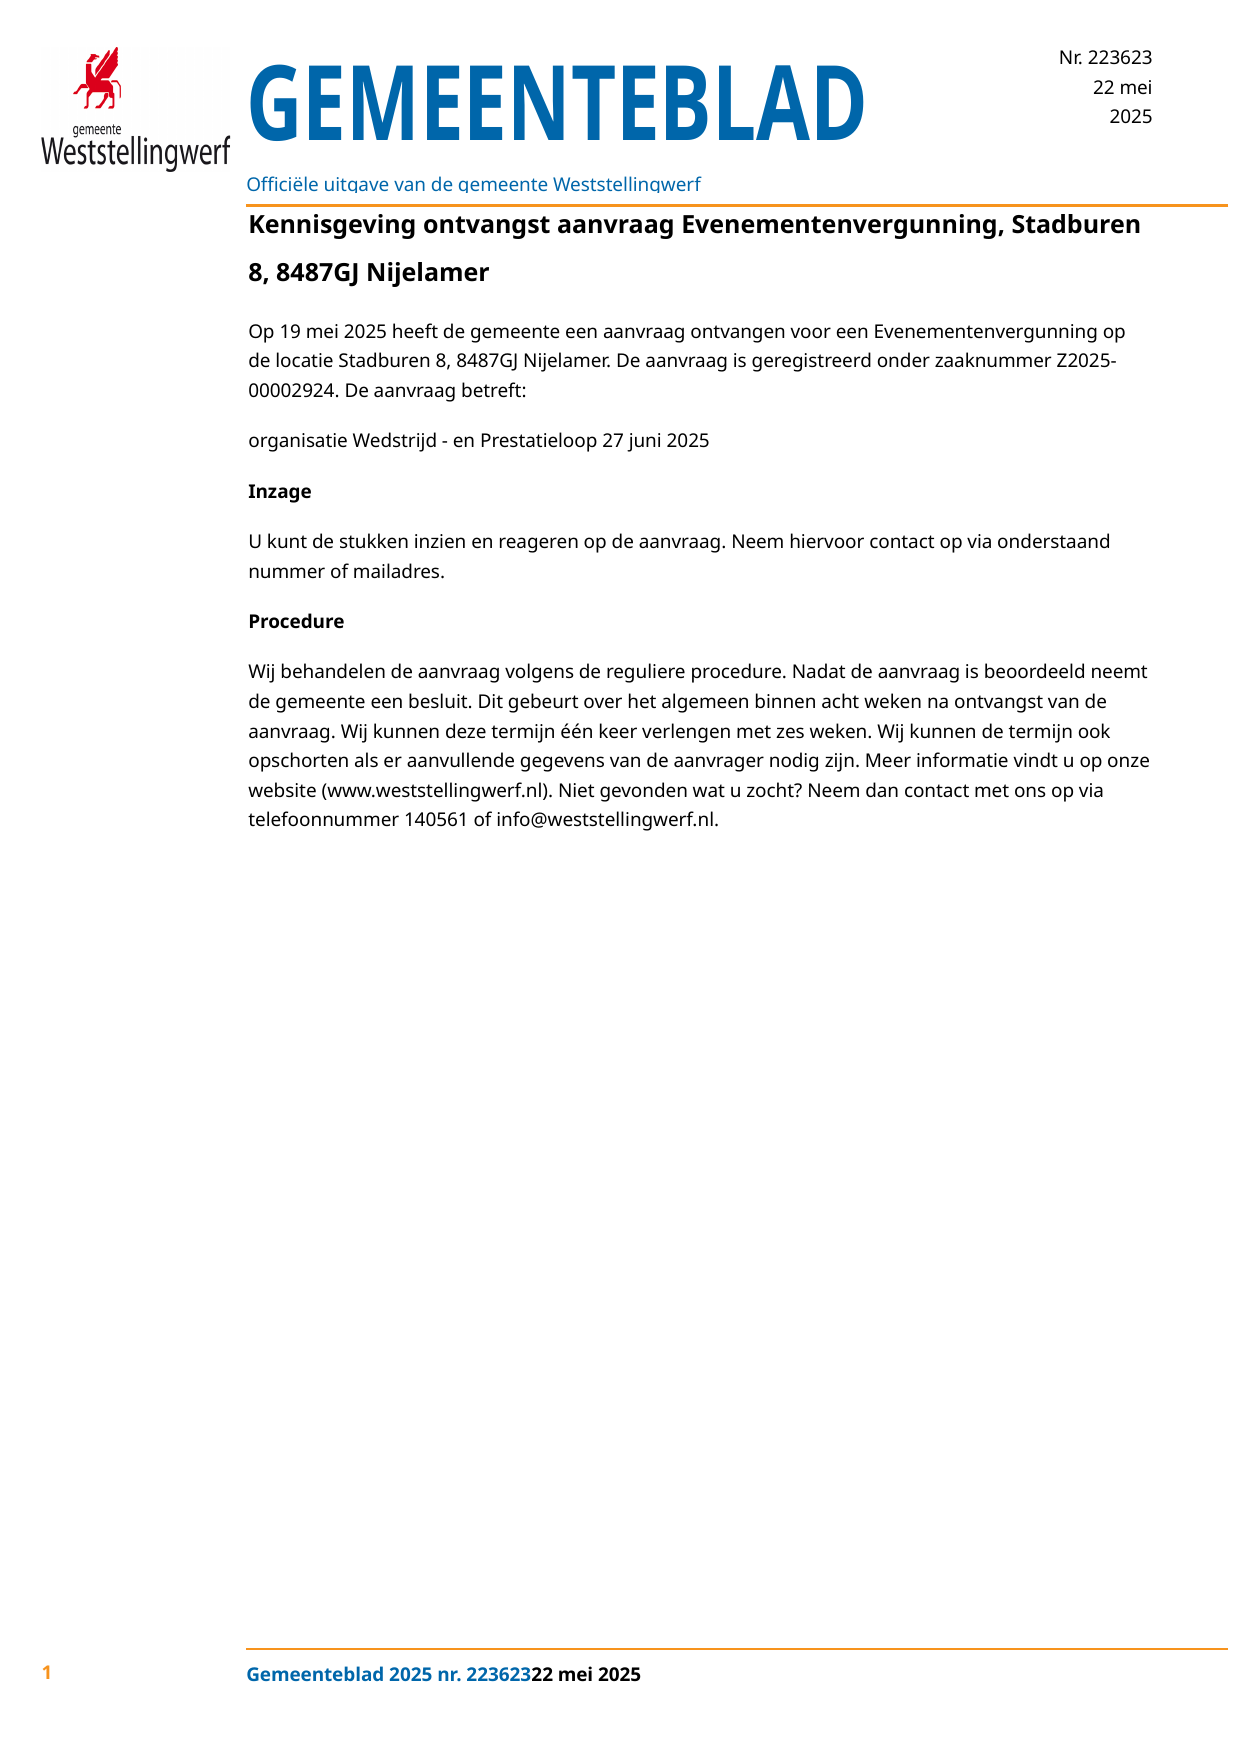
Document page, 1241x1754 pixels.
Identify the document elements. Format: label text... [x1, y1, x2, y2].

text Op 19 mei 2025 heeft de gemeente een aanvraag ontvangen voor een Evenementenvergunning op de locatie Stadburen 8, 8487GJ Nijelamer. De aanvraag is geregistreerd onder zaaknummer Z2025-00002924. De aanvraag betreft: [248, 318, 1152, 403]
text Inzage [248, 478, 1152, 504]
text Wij behandelen de aanvraag volgens de reguliere procedure. Nadat de aanvraag is beoordeeld neemt de gemeente een besluit. Dit gebeurt over het algemeen binnen acht weken na ontvangst van de aanvraag. Wij kunnen deze termijn één keer verlengen met zes weken. Wij kunnen de termijn ook opschorten als er aanvullende gegevens van de aanvrager nodig zijn. Meer informatie vindt u op onze website (www.weststellingwerf.nl). Niet gevonden wat u zocht? Neem dan contact met ons op via telefoonnummer 140561 of info@weststellingwerf.nl. [248, 659, 1152, 832]
text U kunt de stukken inzien en reageren op de aanvraag. Neem hiervoor contact op via onderstaand nummer of mailadres. [248, 528, 1152, 584]
text Procedure [248, 608, 1152, 634]
picture [41, 47, 231, 172]
text Kennisgeving ontvangst aanvraag Evenementenvergunning, Stadburen 8, 8487GJ Nijelamer [248, 207, 1152, 288]
text organisatie Wedstrijd - en Prestatieloop 27 juni 2025 [248, 427, 1152, 453]
